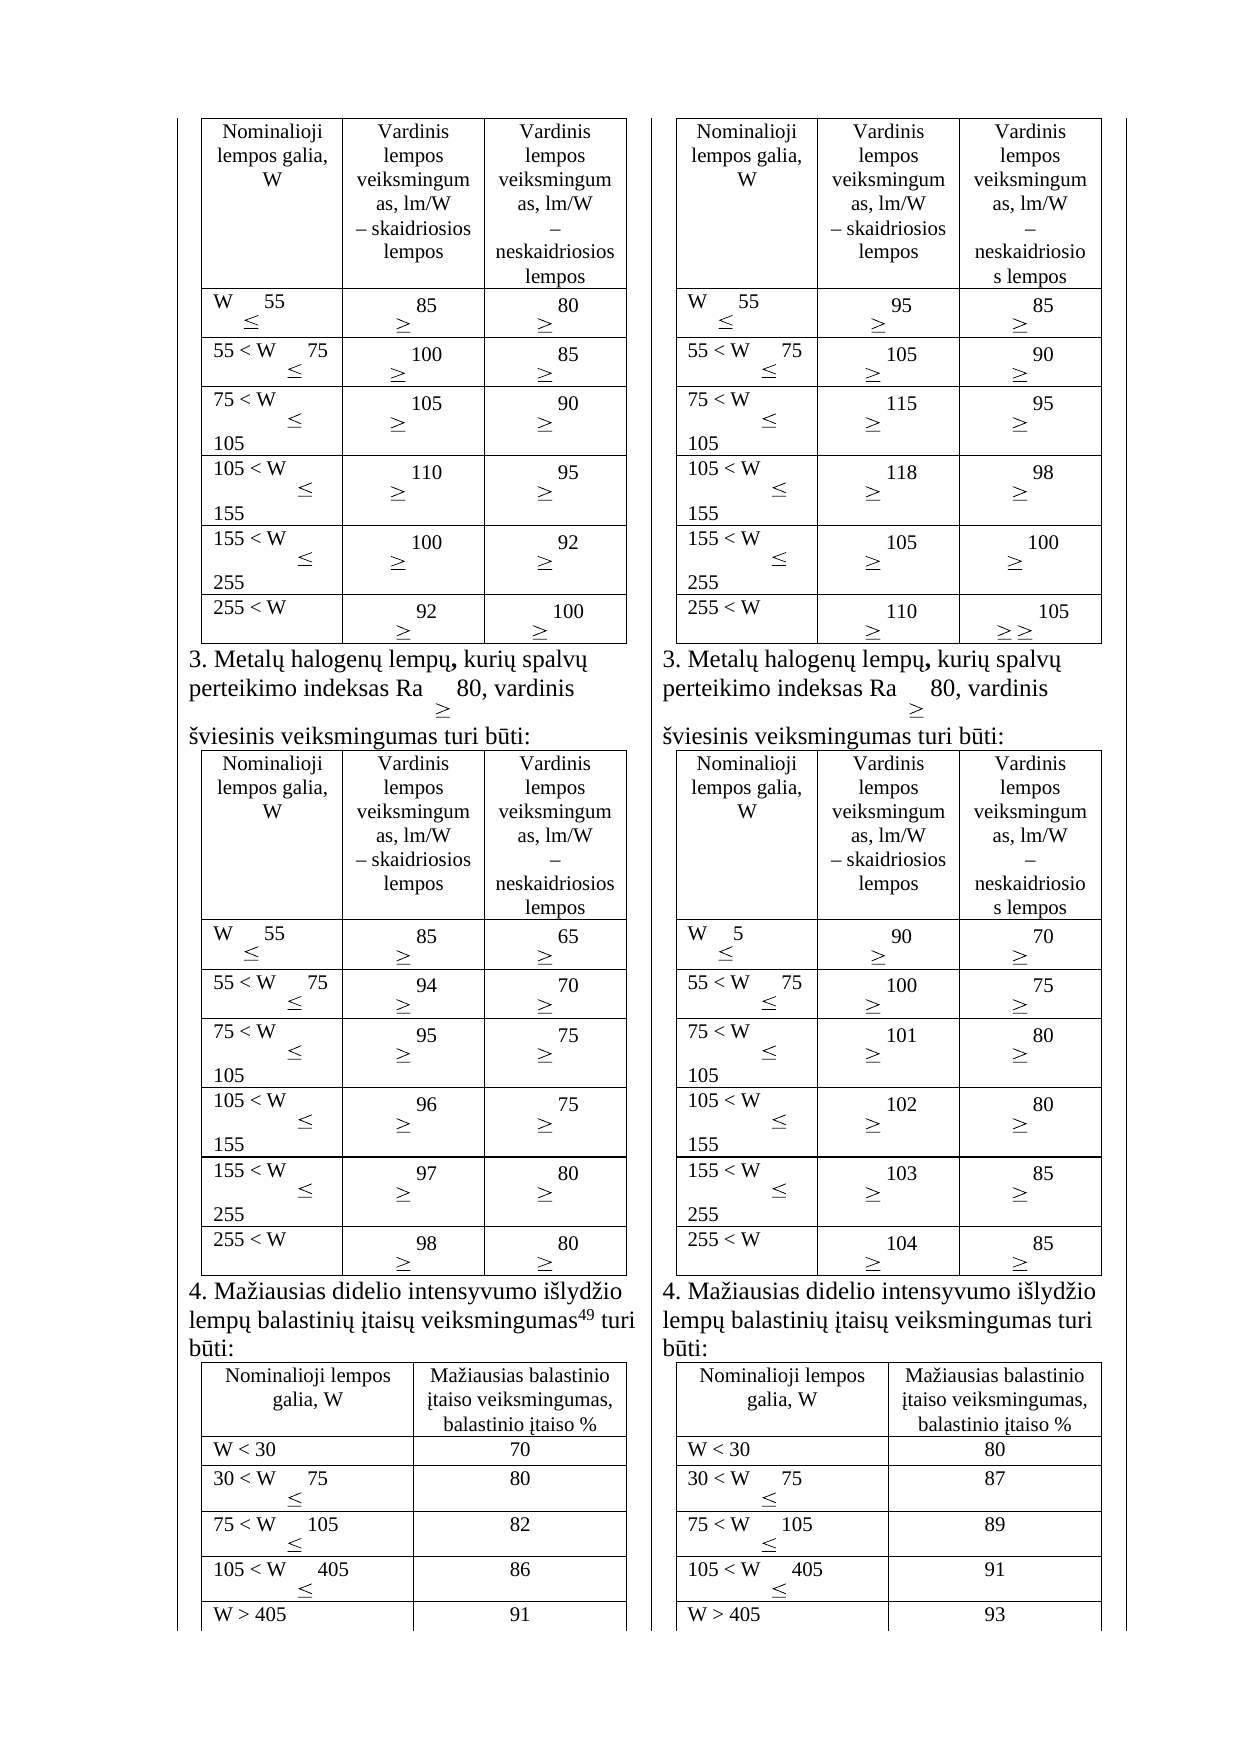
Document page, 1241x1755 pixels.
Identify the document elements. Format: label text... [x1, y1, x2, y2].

table_cell [1102, 1362, 1126, 1436]
table_cell >= 85 [960, 289, 1101, 337]
table_cell >= 110 [818, 595, 959, 643]
table_cell [1102, 1436, 1126, 1465]
table_cell [178, 386, 201, 455]
table_cell [627, 337, 651, 386]
table_cell Vardinis lempos veiksmingumas, lm/W – neskaidriosios lempos [485, 751, 626, 919]
table_cell [652, 969, 676, 1018]
table_cell >= 70 [485, 970, 626, 1018]
table_cell [652, 1465, 676, 1511]
table_cell 105 < W <= 155 [677, 1088, 817, 1156]
table_cell [178, 288, 201, 337]
table_cell [627, 455, 651, 525]
table_cell [627, 750, 651, 919]
table_cell [1102, 750, 1126, 919]
table_cell 87 [889, 1466, 1101, 1511]
table_cell 155 < W <= 255 [202, 1158, 342, 1226]
table_cell [1102, 1601, 1126, 1631]
table_cell Nominalioji lempos galia, W [202, 751, 342, 919]
table_cell [178, 1226, 201, 1275]
table_cell 105 < W <= 155 [202, 456, 342, 525]
table_cell 105 < W <= 155 [202, 1088, 342, 1156]
table_cell >= 90 [818, 920, 959, 968]
table_cell >= 100 [343, 526, 484, 594]
table_cell 80 [889, 1437, 1101, 1465]
table_cell [178, 455, 201, 525]
table_cell [627, 525, 651, 594]
table_cell Vardinis lempos veiksmingumas, lm/W – skaidriosios lempos [343, 119, 484, 288]
table_cell >= 95 [485, 456, 626, 525]
table_cell [627, 1601, 651, 1631]
table_cell [652, 525, 676, 594]
table_cell [1102, 1226, 1126, 1275]
table_cell 155 < W <= 255 [677, 526, 817, 594]
table_cell 91 [889, 1557, 1101, 1601]
table_cell >= 95 [960, 387, 1101, 455]
table_cell 155 < W <= 255 [202, 526, 342, 594]
table_cell 55 < W <= 75 [202, 970, 342, 1018]
table_cell 75 < W <= 105 [202, 1512, 413, 1556]
table_cell [627, 1465, 651, 1511]
table_cell >= 103 [818, 1158, 959, 1226]
table_cell >= 97 [343, 1158, 484, 1226]
table_cell [652, 919, 676, 968]
table_cell Vardinis lempos veiksmingumas, lm/W – neskaidriosios lempos [960, 119, 1101, 288]
table_cell 4. Mažiausias didelio intensyvumo išlydžio lempų balastinių įtaisų veiksmingumas turi būti: [652, 1275, 1126, 1362]
table_cell [1102, 525, 1126, 594]
table_cell [627, 1556, 651, 1601]
table_cell [178, 1087, 201, 1156]
table_cell >= 92 [485, 526, 626, 594]
table_cell >= 95 [343, 1019, 484, 1087]
table_cell >= 85 [343, 289, 484, 337]
table_cell 91 [414, 1602, 626, 1631]
table_cell [1102, 455, 1126, 525]
table_cell >= 90 [960, 338, 1101, 386]
table_cell >= 118 [818, 456, 959, 525]
table_cell [1102, 118, 1126, 288]
table_cell >= 85 [960, 1158, 1101, 1226]
table_cell W > 405 [202, 1602, 413, 1631]
table_cell >= 92 [343, 595, 484, 643]
table_cell >= 80 [960, 1088, 1101, 1156]
table_cell [178, 337, 201, 386]
table_cell >= 96 [343, 1088, 484, 1156]
table_cell Vardinis lempos veiksmingumas, lm/W – neskaidriosios lempos [960, 751, 1101, 919]
table_cell Vardinis lempos veiksmingumas, lm/W – skaidriosios lempos [343, 751, 484, 919]
table_cell [652, 1226, 676, 1275]
table_cell >= 115 [818, 387, 959, 455]
table_cell W > 405 [677, 1602, 888, 1631]
table_cell [627, 1087, 651, 1156]
table_cell 55 < W <= 75 [202, 338, 342, 386]
table_cell W <=5 [677, 920, 817, 968]
table_cell 89 [889, 1512, 1101, 1556]
table_cell >= 85 [343, 920, 484, 968]
table_cell [627, 594, 651, 643]
table_cell [178, 919, 201, 968]
table_cell >= 98 [960, 456, 1101, 525]
table_cell >= 104 [818, 1227, 959, 1275]
table_cell >= 75 [485, 1088, 626, 1156]
table_cell [652, 1362, 676, 1436]
table_cell >= 100 [485, 595, 626, 643]
table_cell >= 94 [343, 970, 484, 1018]
table_cell [1102, 337, 1126, 386]
table_cell Nominalioji lempos galia, W [202, 1363, 413, 1436]
table_cell 70 [414, 1437, 626, 1465]
table_cell [652, 1436, 676, 1465]
table_cell >= 105 [818, 526, 959, 594]
table_cell [1102, 919, 1126, 968]
table_cell 82 [414, 1512, 626, 1556]
table_cell 4. Mažiausias didelio intensyvumo išlydžio lempų balastinių įtaisų veiksmingumas49 turi būti: [178, 1275, 651, 1362]
table_cell [652, 1087, 676, 1156]
table_cell [178, 1556, 201, 1601]
table_cell >= 80 [485, 289, 626, 337]
table_cell 255 < W [202, 1227, 342, 1275]
table_cell >= 85 [485, 338, 626, 386]
table_cell [627, 288, 651, 337]
table_cell [652, 337, 676, 386]
table_cell 105 < W <= 405 [202, 1557, 413, 1601]
table_cell >= 100 [818, 970, 959, 1018]
table_cell Nominalioji lempos galia, W [677, 1363, 888, 1436]
table_cell >= 80 [960, 1019, 1101, 1087]
table_cell [627, 1362, 651, 1436]
table_cell [652, 1018, 676, 1087]
table_cell [178, 1601, 201, 1631]
table_cell [652, 1511, 676, 1556]
table_cell 3. Metalų halogenų lempų, kurių spalvų perteikimo indeksas Ra >= 80, vardinis šviesinis veiksmingumas turi būti: [178, 643, 651, 750]
table_cell 75 < W <= 105 [202, 387, 342, 455]
table_cell >= 80 [485, 1158, 626, 1226]
table_cell [1102, 594, 1126, 643]
table_cell >= 101 [818, 1019, 959, 1087]
table_cell 255 < W [202, 595, 342, 643]
table_cell [178, 1156, 201, 1226]
table_cell [1102, 1465, 1126, 1511]
table_cell W <= 55 [202, 920, 342, 968]
table_cell Vardinis lempos veiksmingumas, lm/W – skaidriosios lempos [818, 119, 959, 288]
table_cell 86 [414, 1557, 626, 1601]
table_cell 30 < W <= 75 [677, 1466, 888, 1511]
table_cell 55 < W <= 75 [677, 338, 817, 386]
table_cell >= 102 [818, 1088, 959, 1156]
table_cell 80 [414, 1466, 626, 1511]
table_cell Vardinis lempos veiksmingumas, lm/W – skaidriosios lempos [818, 751, 959, 919]
table_cell [178, 1465, 201, 1511]
table_cell [652, 455, 676, 525]
table_cell 255 < W [677, 1227, 817, 1275]
table_cell Nominalioji lempos galia, W [677, 751, 817, 919]
table_cell [627, 969, 651, 1018]
table_cell [178, 969, 201, 1018]
table_cell [178, 1436, 201, 1465]
table_cell [1102, 386, 1126, 455]
table_cell >= 95 [818, 289, 959, 337]
table_cell [652, 288, 676, 337]
table_cell Mažiausias balastinio įtaiso veiksmingumas, balastinio įtaiso % [414, 1363, 626, 1436]
table_cell >= 80 [485, 1227, 626, 1275]
table_cell [652, 1556, 676, 1601]
table_cell >= 105 [343, 387, 484, 455]
table_cell [652, 386, 676, 455]
table_cell [1102, 1087, 1126, 1156]
table_cell [1102, 1511, 1126, 1556]
table_cell >= 98 [343, 1227, 484, 1275]
table_cell >= 105 [818, 338, 959, 386]
table_cell >= 100 [960, 526, 1101, 594]
table_cell [627, 386, 651, 455]
table_cell [627, 118, 651, 288]
table_cell [1102, 1156, 1126, 1226]
table_cell [627, 1018, 651, 1087]
table_cell [627, 1156, 651, 1226]
table_cell >= 110 [343, 456, 484, 525]
table_cell >= 85 [960, 1227, 1101, 1275]
table_cell 75 < W <= 105 [677, 1019, 817, 1087]
table_cell [1102, 1556, 1126, 1601]
table_cell Nominalioji lempos galia, W [202, 119, 342, 288]
table_cell >= 75 [485, 1019, 626, 1087]
table_cell [178, 594, 201, 643]
table_cell 75 < W <= 105 [677, 387, 817, 455]
table_cell >= 75 [960, 970, 1101, 1018]
table_cell W <= 55 [677, 289, 817, 337]
table_cell [178, 1511, 201, 1556]
table_cell [1102, 969, 1126, 1018]
table_cell W < 30 [677, 1437, 888, 1465]
table_cell [1102, 1018, 1126, 1087]
table_cell [652, 594, 676, 643]
table_cell Nominalioji lempos galia, W [677, 119, 817, 288]
table_cell Vardinis lempos veiksmingumas, lm/W – neskaidriosios lempos [485, 119, 626, 288]
table_cell 105 < W <= 405 [677, 1557, 888, 1601]
table_cell [627, 1436, 651, 1465]
table_cell [178, 1018, 201, 1087]
table_cell 155 < W <= 255 [677, 1158, 817, 1226]
table_cell Mažiausias balastinio įtaiso veiksmingumas, balastinio įtaiso % [889, 1363, 1101, 1436]
table_cell W < 30 [202, 1437, 413, 1465]
table_cell [178, 118, 201, 288]
table_cell >= 70 [960, 920, 1101, 968]
table_cell 75 < W <= 105 [202, 1019, 342, 1087]
table_cell >= 90 [485, 387, 626, 455]
table_cell 93 [889, 1602, 1101, 1631]
table_cell [627, 1226, 651, 1275]
table_cell 30 < W <= 75 [202, 1466, 413, 1511]
table_cell [1102, 288, 1126, 337]
table_cell [652, 118, 676, 288]
table_cell [652, 1156, 676, 1226]
table_cell [178, 750, 201, 919]
table_cell 3. Metalų halogenų lempų, kurių spalvų perteikimo indeksas Ra >= 80, vardinis šviesinis veiksmingumas turi būti: [652, 643, 1126, 750]
table_cell 75 < W <= 105 [677, 1512, 888, 1556]
table_cell 255 < W [677, 595, 817, 643]
table_cell [627, 919, 651, 968]
table_cell >=>= 105 [960, 595, 1101, 643]
table_cell [178, 1362, 201, 1436]
table_cell >= 65 [485, 920, 626, 968]
table_cell [178, 525, 201, 594]
table_cell W <= 55 [202, 289, 342, 337]
table_cell 55 < W <= 75 [677, 970, 817, 1018]
table_cell [627, 1511, 651, 1556]
table_cell >= 100 [343, 338, 484, 386]
table_cell 105 < W <= 155 [677, 456, 817, 525]
table_cell [652, 1601, 676, 1631]
table_cell [652, 750, 676, 919]
